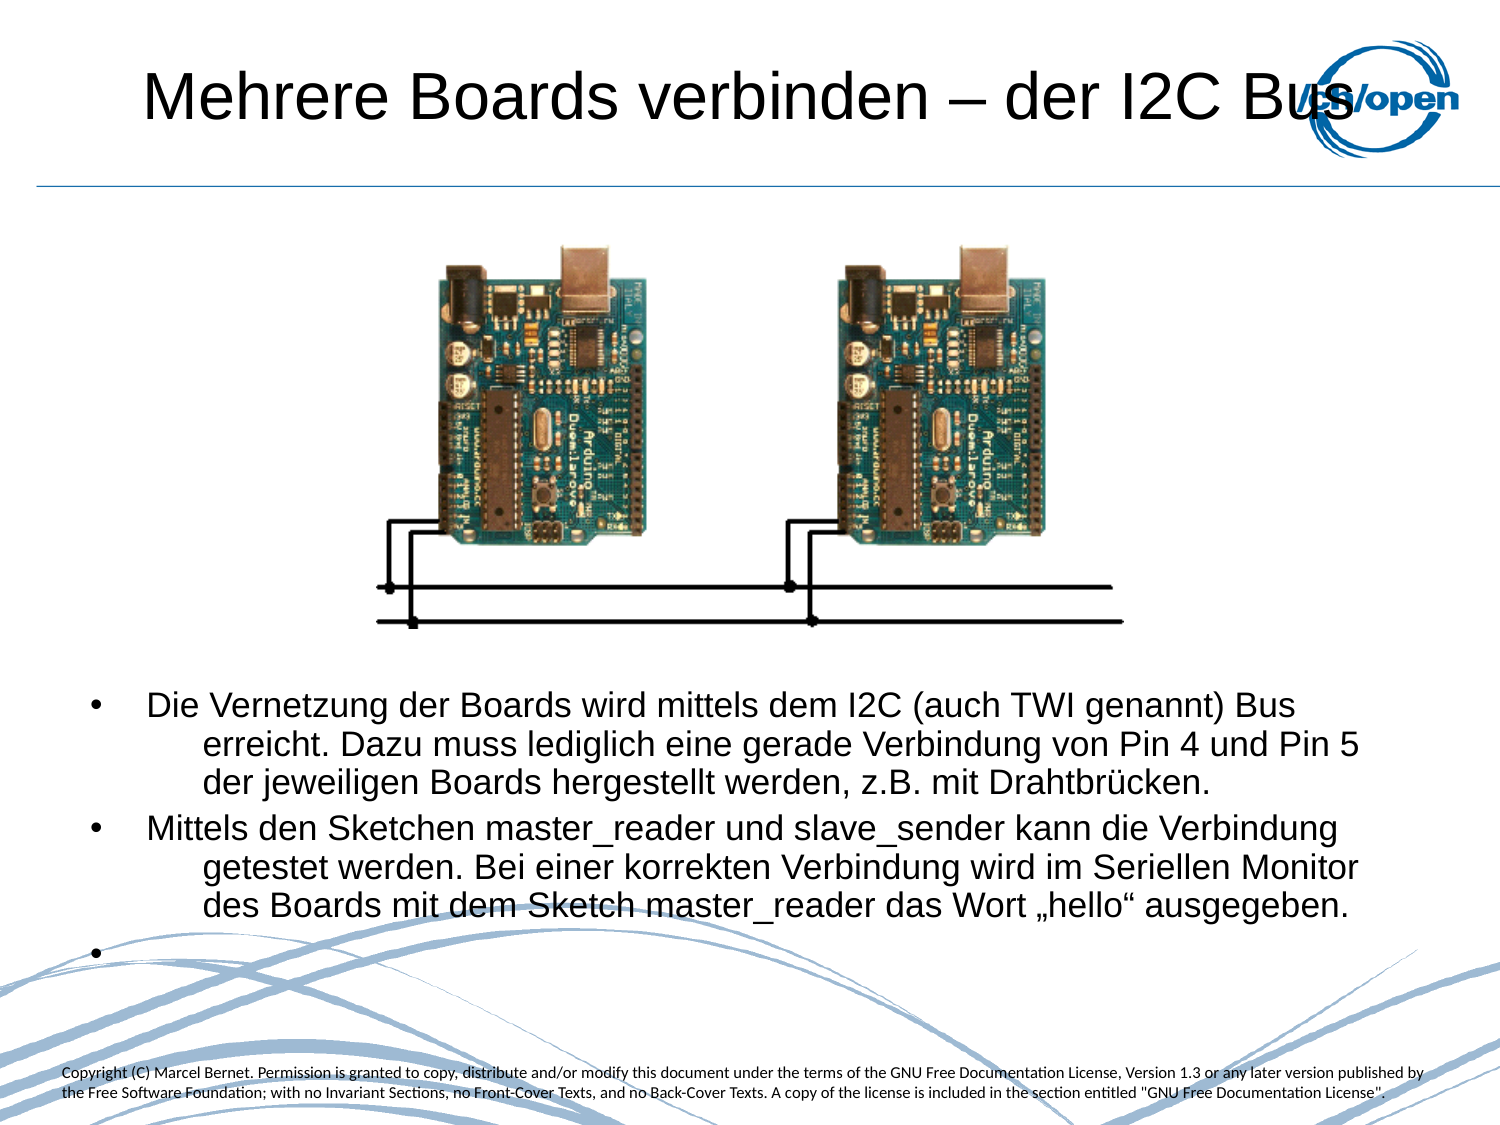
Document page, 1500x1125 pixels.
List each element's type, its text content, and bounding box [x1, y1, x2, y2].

title Mehrere Boards verbinden – der I2C Bus [75, 45, 1426, 165]
list Die Vernetzung der Boards wird mittels dem I2C (auch TWI genannt) Bus erreicht. Dazu muss lediglich eine gerade Verbindung von Pin 4 und Pin 5 der jeweiligen Boards hergestellt werden, z.B. mit Drahtbrücken. Mittels den Sketchen master_reader und slave_sender kann die Verbindung getestet werden. Bei einer korrekten Verbindung wird im Seriellen Monitor des Boards mit dem Sketch master_reader das Wort „hello“ ausgegeben. [75, 679, 1426, 1005]
picture [376, 231, 1124, 629]
